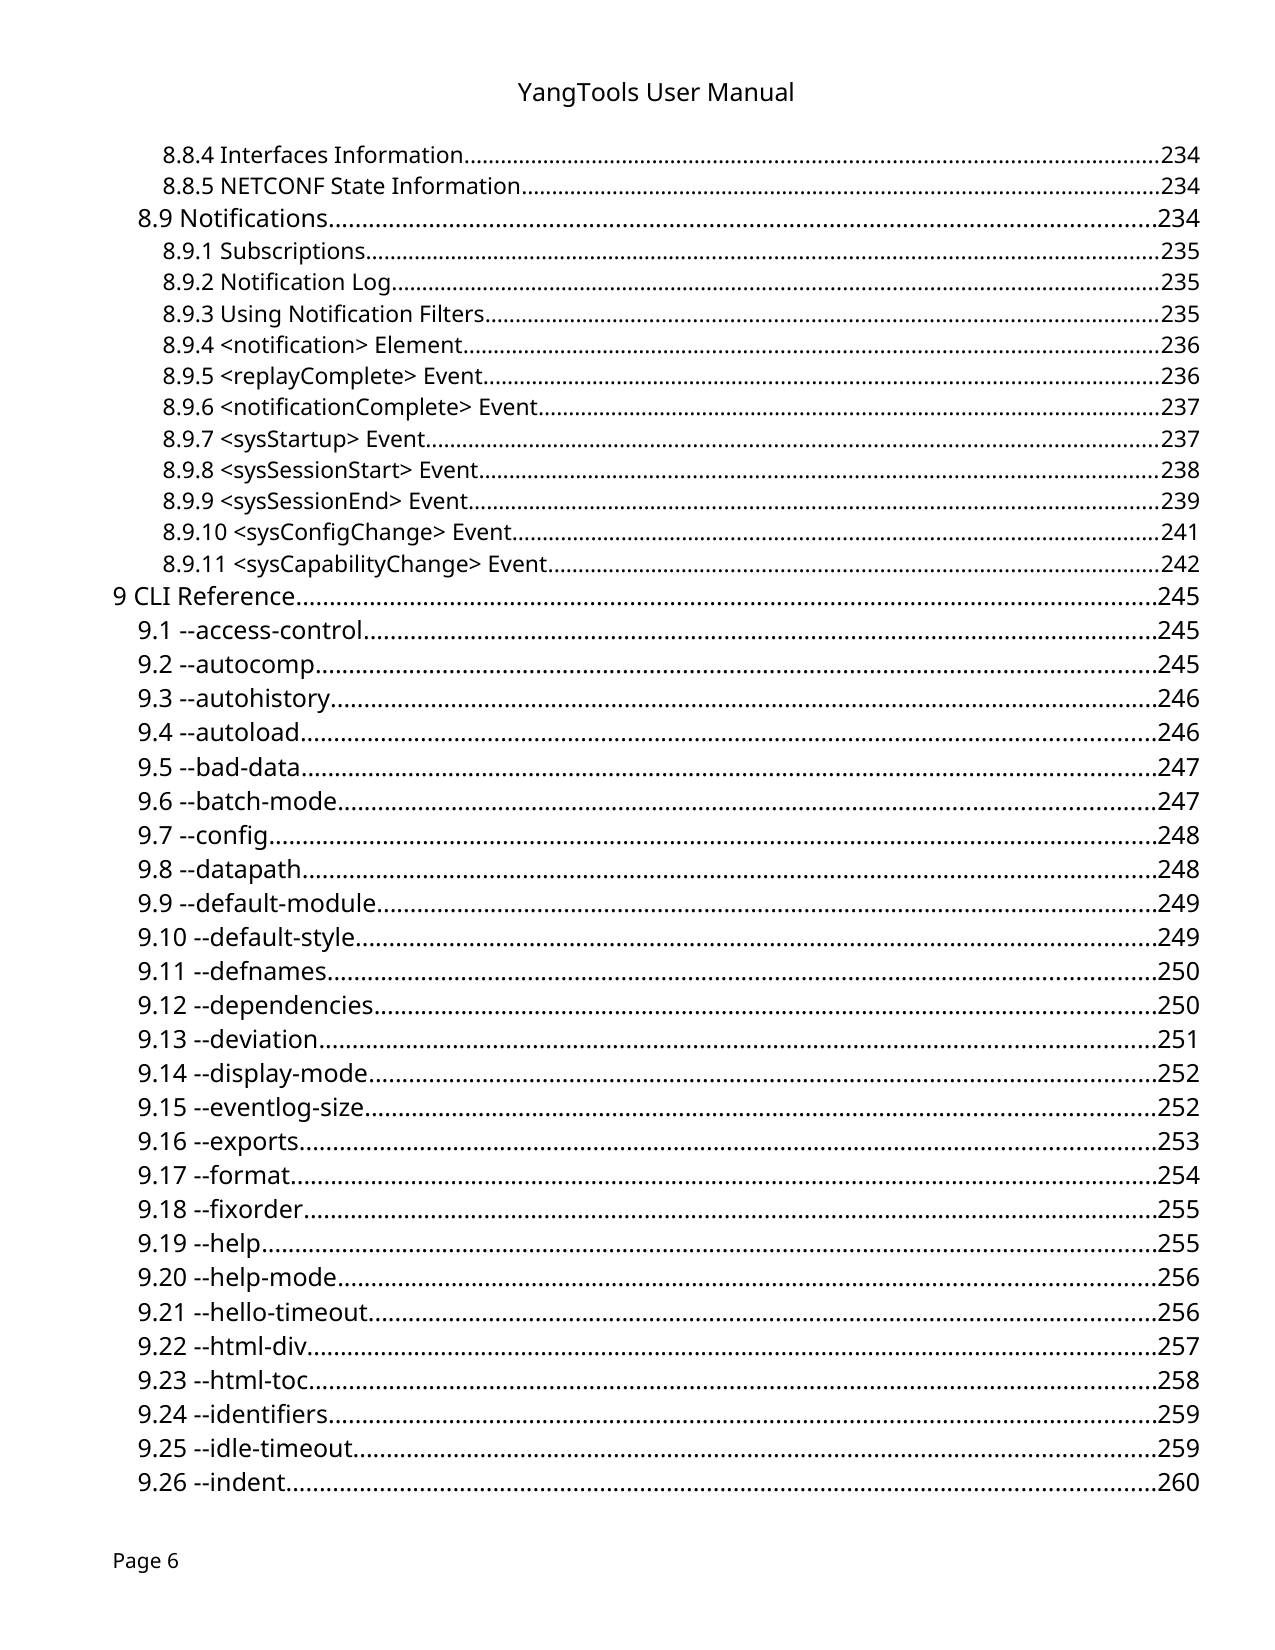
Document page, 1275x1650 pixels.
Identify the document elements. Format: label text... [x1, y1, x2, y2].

text 9.18 --fixorder 255 [137, 1192, 1200, 1226]
text 9.4 --autoload 246 [137, 715, 1200, 749]
text 9.11 --defnames 250 [137, 953, 1200, 988]
text 9.5 --bad-data 247 [137, 749, 1200, 783]
text 8.9.3 Using Notification Filters 235 [162, 298, 1200, 329]
text 9.14 --display-mode 252 [137, 1056, 1200, 1090]
text 9.2 --autocomp 245 [137, 647, 1200, 681]
text 8.8.5 NETCONF State Information 234 [162, 170, 1200, 201]
text 9.17 --format 254 [137, 1158, 1200, 1192]
text 9.16 --exports 253 [137, 1124, 1200, 1158]
text 9 CLI Reference 245 [112, 579, 1200, 613]
text 9.10 --default-style 249 [137, 919, 1200, 953]
text 8.9 Notifications 234 [137, 201, 1200, 235]
text 8.9.8 <sysSessionStart> Event 238 [162, 454, 1200, 485]
text 9.8 --datapath 248 [137, 851, 1200, 885]
text 8.9.1 Subscriptions 235 [162, 235, 1200, 266]
text 8.9.7 <sysStartup> Event 237 [162, 423, 1200, 454]
text 9.7 --config 248 [137, 817, 1200, 851]
text 9.19 --help 255 [137, 1226, 1200, 1260]
text 9.21 --hello-timeout 256 [137, 1294, 1200, 1328]
text 8.9.6 <notificationComplete> Event 237 [162, 391, 1200, 423]
text 9.22 --html-div 257 [137, 1328, 1200, 1362]
text 8.9.2 Notification Log 235 [162, 266, 1200, 298]
text 8.9.5 <replayComplete> Event 236 [162, 360, 1200, 391]
text 9.13 --deviation 251 [137, 1022, 1200, 1056]
text 9.1 --access-control 245 [137, 613, 1200, 647]
text 9.24 --identifiers 259 [137, 1396, 1200, 1430]
text 9.23 --html-toc 258 [137, 1362, 1200, 1396]
text 9.25 --idle-timeout 259 [137, 1430, 1200, 1464]
text 9.3 --autohistory 246 [137, 681, 1200, 715]
text 8.9.11 <sysCapabilityChange> Event 242 [162, 548, 1200, 579]
text 9.6 --batch-mode 247 [137, 783, 1200, 817]
text 8.8.4 Interfaces Information 234 [162, 138, 1200, 170]
text 8.9.10 <sysConfigChange> Event 241 [162, 516, 1200, 548]
text 9.15 --eventlog-size 252 [137, 1090, 1200, 1124]
text 9.26 --indent 260 [137, 1464, 1200, 1498]
text 8.9.9 <sysSessionEnd> Event 239 [162, 485, 1200, 516]
text 9.12 --dependencies 250 [137, 988, 1200, 1022]
text 8.9.4 <notification> Element 236 [162, 329, 1200, 360]
text 9.20 --help-mode 256 [137, 1260, 1200, 1294]
text 9.9 --default-module 249 [137, 885, 1200, 919]
